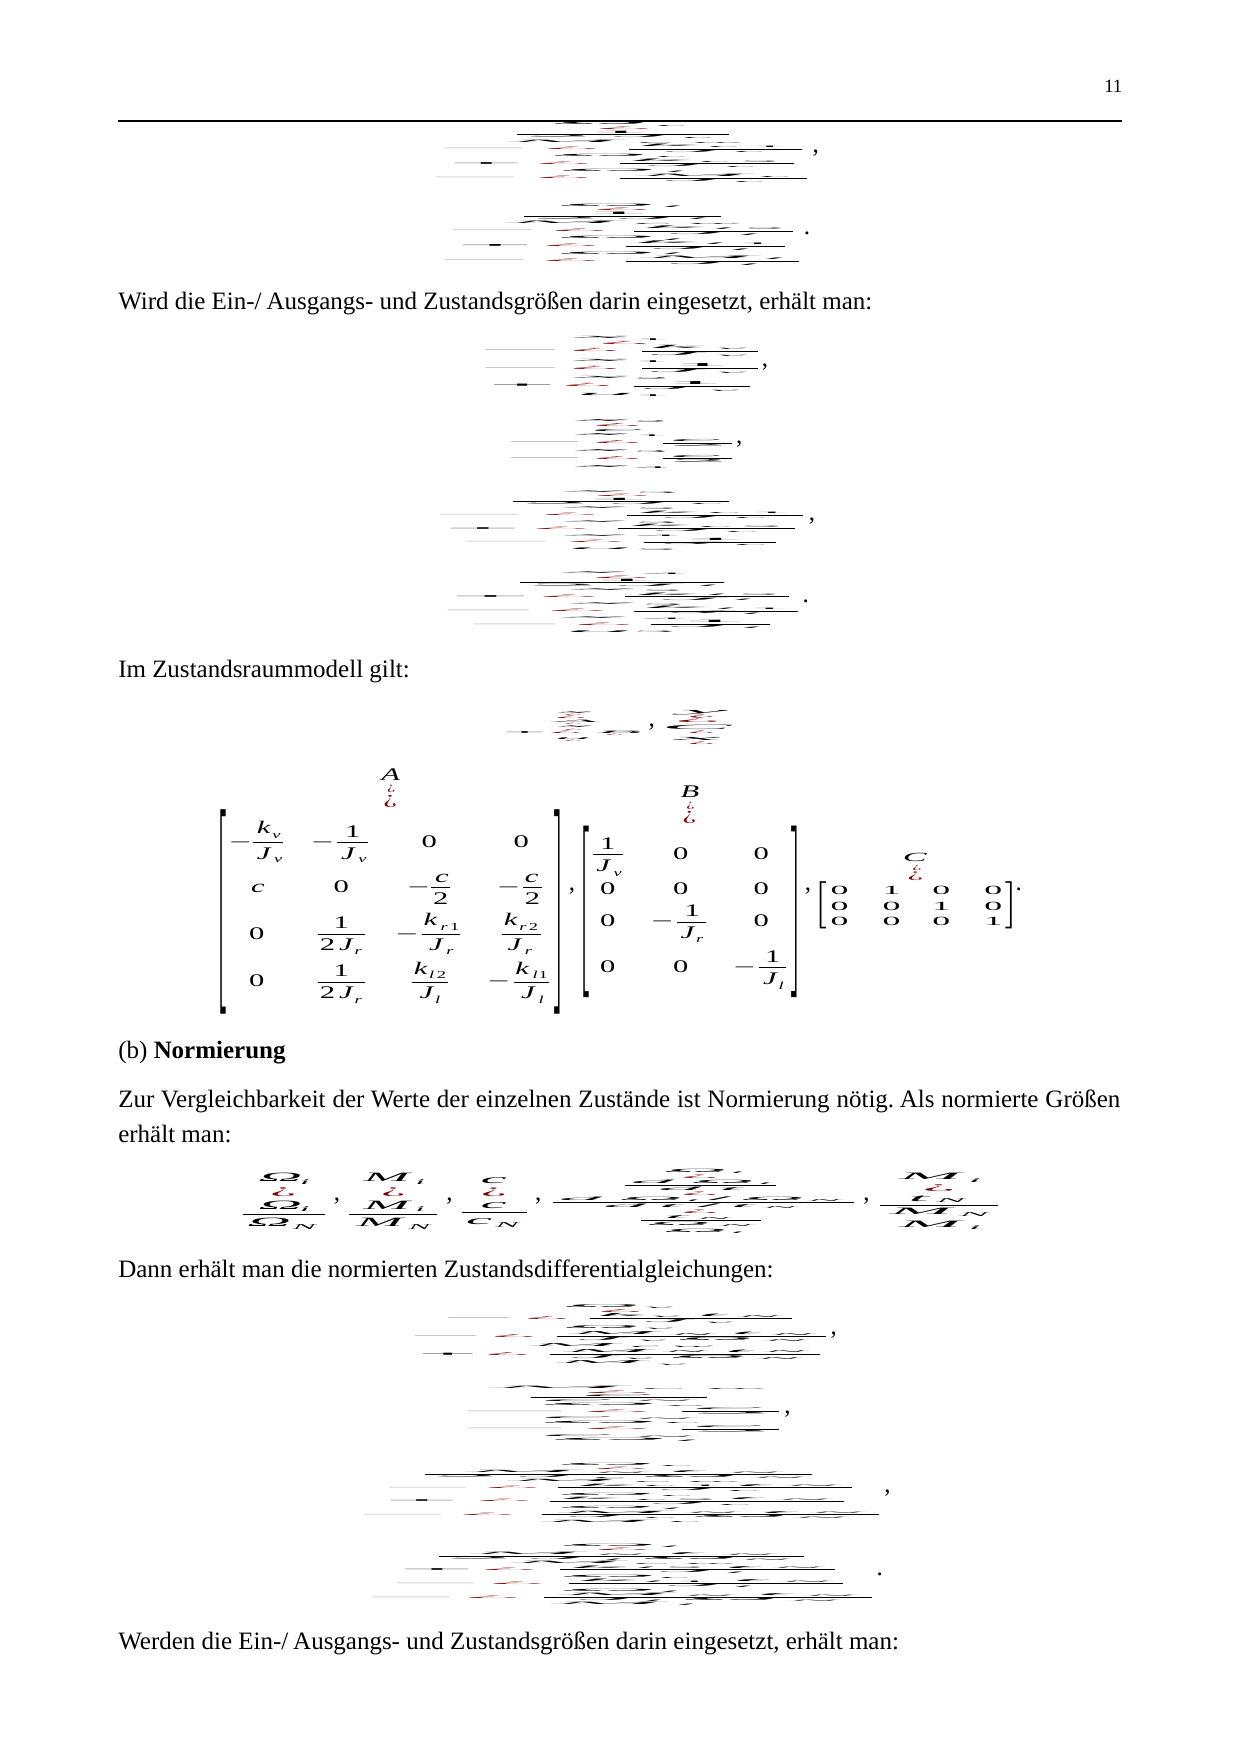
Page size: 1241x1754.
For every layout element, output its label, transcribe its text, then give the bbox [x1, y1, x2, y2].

text , [118, 1386, 1122, 1442]
text , [118, 122, 1122, 183]
text Im Zustandsraummodell gilt: [118, 654, 1122, 682]
text . [118, 1544, 1122, 1606]
text . [118, 203, 1122, 266]
text , , , , [118, 1168, 1122, 1234]
text Werden die Ein-/ Ausgangs- und Zustandsgrößen darin eingesetzt, erhält man: [118, 1626, 1122, 1655]
text , [118, 703, 1122, 745]
text (b) Normierung [118, 1035, 1122, 1064]
text , [118, 418, 1122, 469]
text . [118, 571, 1122, 633]
text , [118, 335, 1122, 397]
text , [118, 1462, 1122, 1523]
text Dann erhält man die normierten Zustandsdifferentialgleichungen: [118, 1254, 1122, 1283]
text , [118, 1303, 1122, 1366]
text Wird die Ein-/ Ausgangs- und Zustandsgrößen darin eingesetzt, erhält man: [118, 286, 1122, 314]
text , , . [118, 765, 1122, 1015]
text , [118, 489, 1122, 551]
text Zur Vergleichbarkeit der Werte der einzelnen Zustände ist Normierung nötig. Als normierte Größen erhält man: [118, 1084, 1122, 1148]
